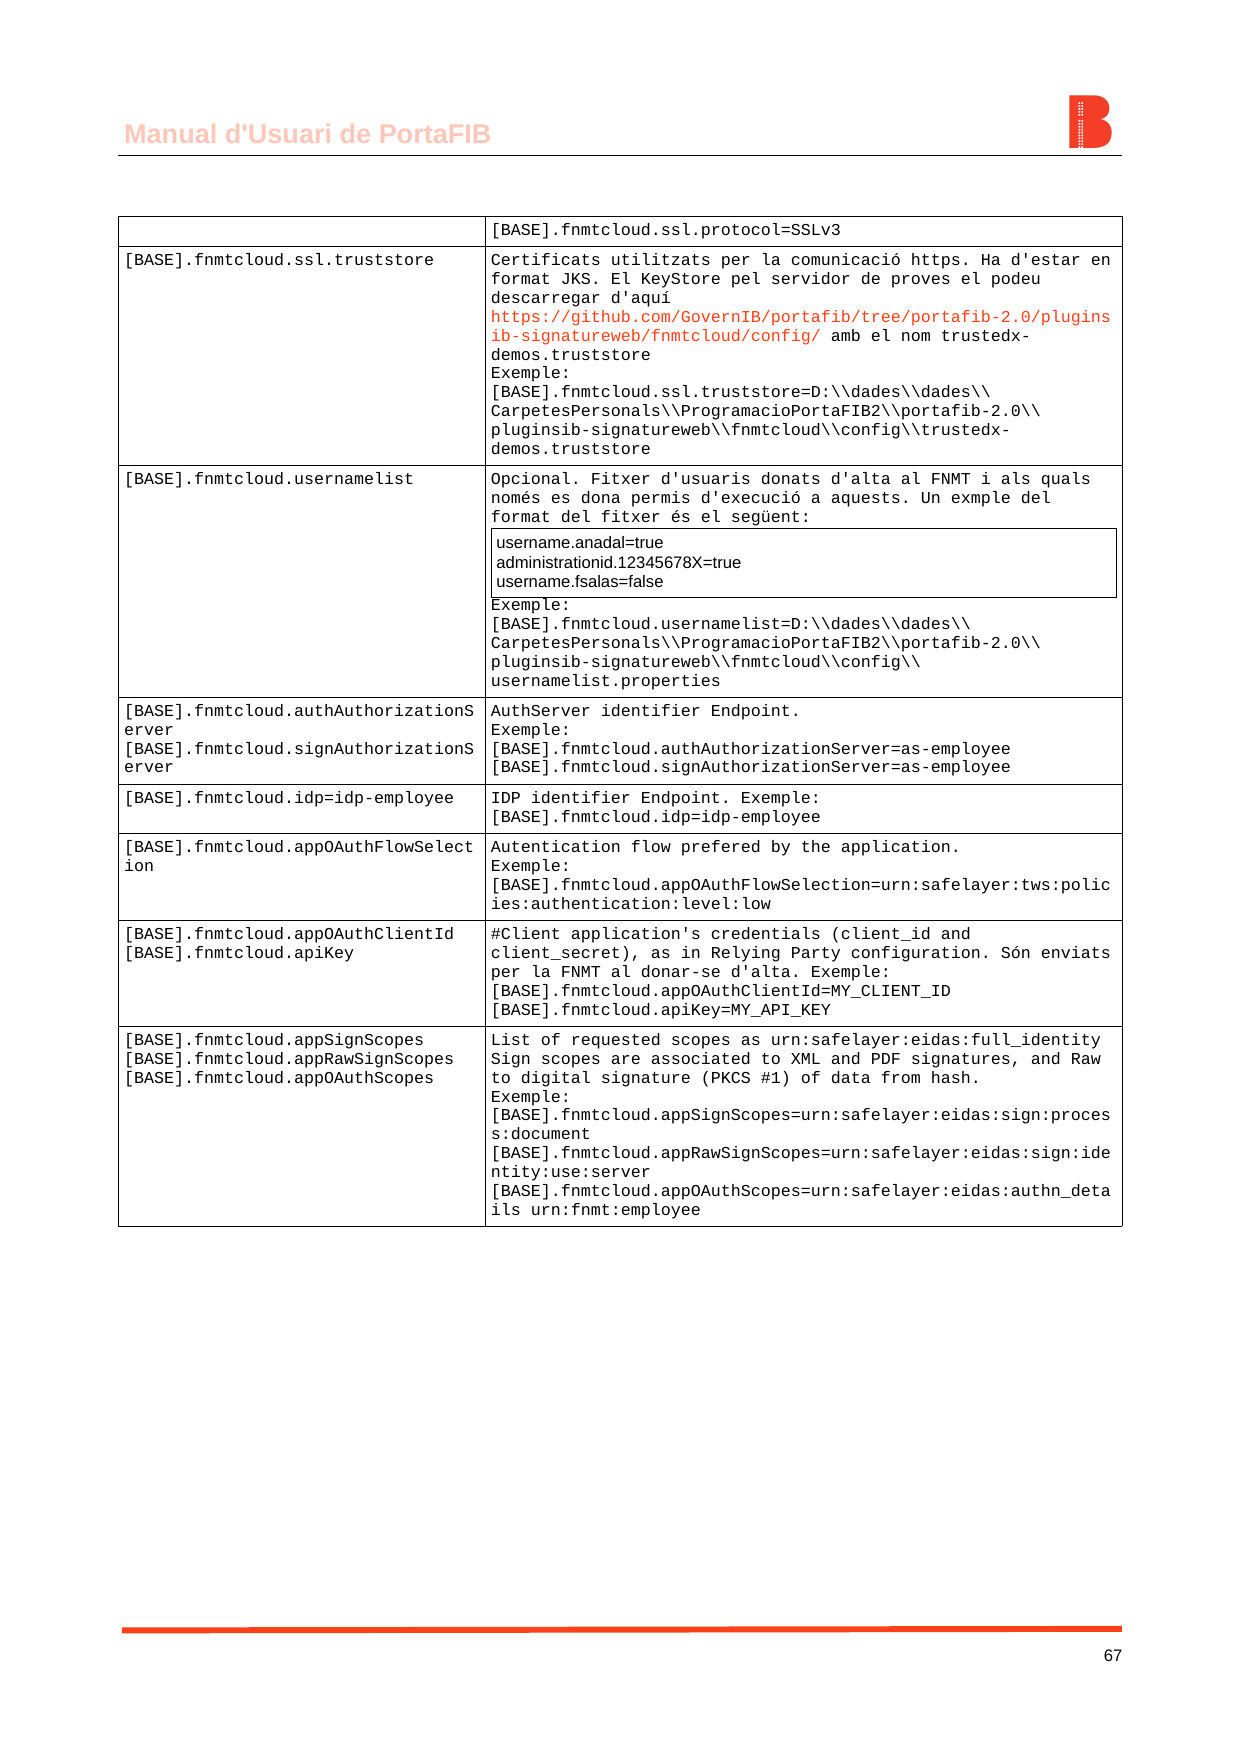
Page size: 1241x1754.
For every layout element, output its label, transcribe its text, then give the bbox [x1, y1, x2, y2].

table_cell [BASE].fnmtcloud.ssl.truststore [119, 247, 485, 465]
table_cell Autentication flow prefered by the application. Exemple: [BASE].fnmtcloud.appOAuthFlowSelection=urn:safelayer:tws:policies:authentication:level:low [486, 834, 1122, 920]
table_cell IDP identifier Endpoint. Exemple: [BASE].fnmtcloud.idp=idp-employee [486, 785, 1122, 833]
table_cell [BASE].fnmtcloud.appOAuthClientId [BASE].fnmtcloud.apiKey [119, 921, 485, 1026]
table_cell [BASE].fnmtcloud.ssl.protocol=SSLv3 [486, 217, 1122, 246]
table_cell Opcional. Fitxer d'usuaris donats d'alta al FNMT i als quals només es dona permis d'execució a aquests. Un exmple del format del fitxer és el següent: Exemple: [BASE].fnmtcloud.usernamelist=D:\\dades\\dades\\CarpetesPersonals\\ProgramacioPortaFIB2\\portafib-2.0\\pluginsib-signatureweb\\fnmtcloud\\config\\usernamelist.properties [486, 466, 1122, 697]
table_cell [BASE].fnmtcloud.authAuthorizationServer [BASE].fnmtcloud.signAuthorizationServer [119, 698, 485, 784]
table_cell List of requested scopes as urn:safelayer:eidas:full_identity Sign scopes are associated to XML and PDF signatures, and Raw to digital signature (PKCS #1) of data from hash. Exemple: [BASE].fnmtcloud.appSignScopes=urn:safelayer:eidas:sign:process:document [BASE].fnmtcloud.appRawSignScopes=urn:safelayer:eidas:sign:identity:use:server [BASE].fnmtcloud.appOAuthScopes=urn:safelayer:eidas:authn_details urn:fnmt:employee [486, 1027, 1122, 1226]
table_cell [BASE].fnmtcloud.usernamelist [119, 466, 485, 697]
picture [1063, 94, 1117, 150]
table_cell [BASE].fnmtcloud.appSignScopes [BASE].fnmtcloud.appRawSignScopes [BASE].fnmtcloud.appOAuthScopes [119, 1027, 485, 1226]
table_cell [BASE].fnmtcloud.idp=idp-employee [119, 785, 485, 833]
table_cell AuthServer identifier Endpoint. Exemple: [BASE].fnmtcloud.authAuthorizationServer=as-employee [BASE].fnmtcloud.signAuthorizationServer=as-employee [486, 698, 1122, 784]
table_header username.anadal=true administrationid.12345678X=true username.fsalas=false [492, 529, 1116, 597]
table_cell [BASE].fnmtcloud.appOAuthFlowSelection [119, 834, 485, 920]
table_cell #Client application's credentials (client_id and client_secret), as in Relying Party configuration. Són enviats per la FNMT al donar-se d'alta. Exemple: [BASE].fnmtcloud.appOAuthClientId=MY_CLIENT_ID [BASE].fnmtcloud.apiKey=MY_API_KEY [486, 921, 1122, 1026]
table_cell Certificats utilitzats per la comunicació https. Ha d'estar en format JKS. El KeyStore pel servidor de proves el podeu descarregar d'aquí https://github.com/GovernIB/portafib/tree/portafib-2.0/pluginsib-signatureweb/fnmtcloud/config/ amb el nom trustedx-demos.truststore Exemple: [BASE].fnmtcloud.ssl.truststore=D:\\dades\\dades\\CarpetesPersonals\\ProgramacioPortaFIB2\\portafib-2.0\\pluginsib-signatureweb\\fnmtcloud\\config\\trustedx-demos.truststore [486, 247, 1122, 465]
table_cell [119, 217, 485, 246]
